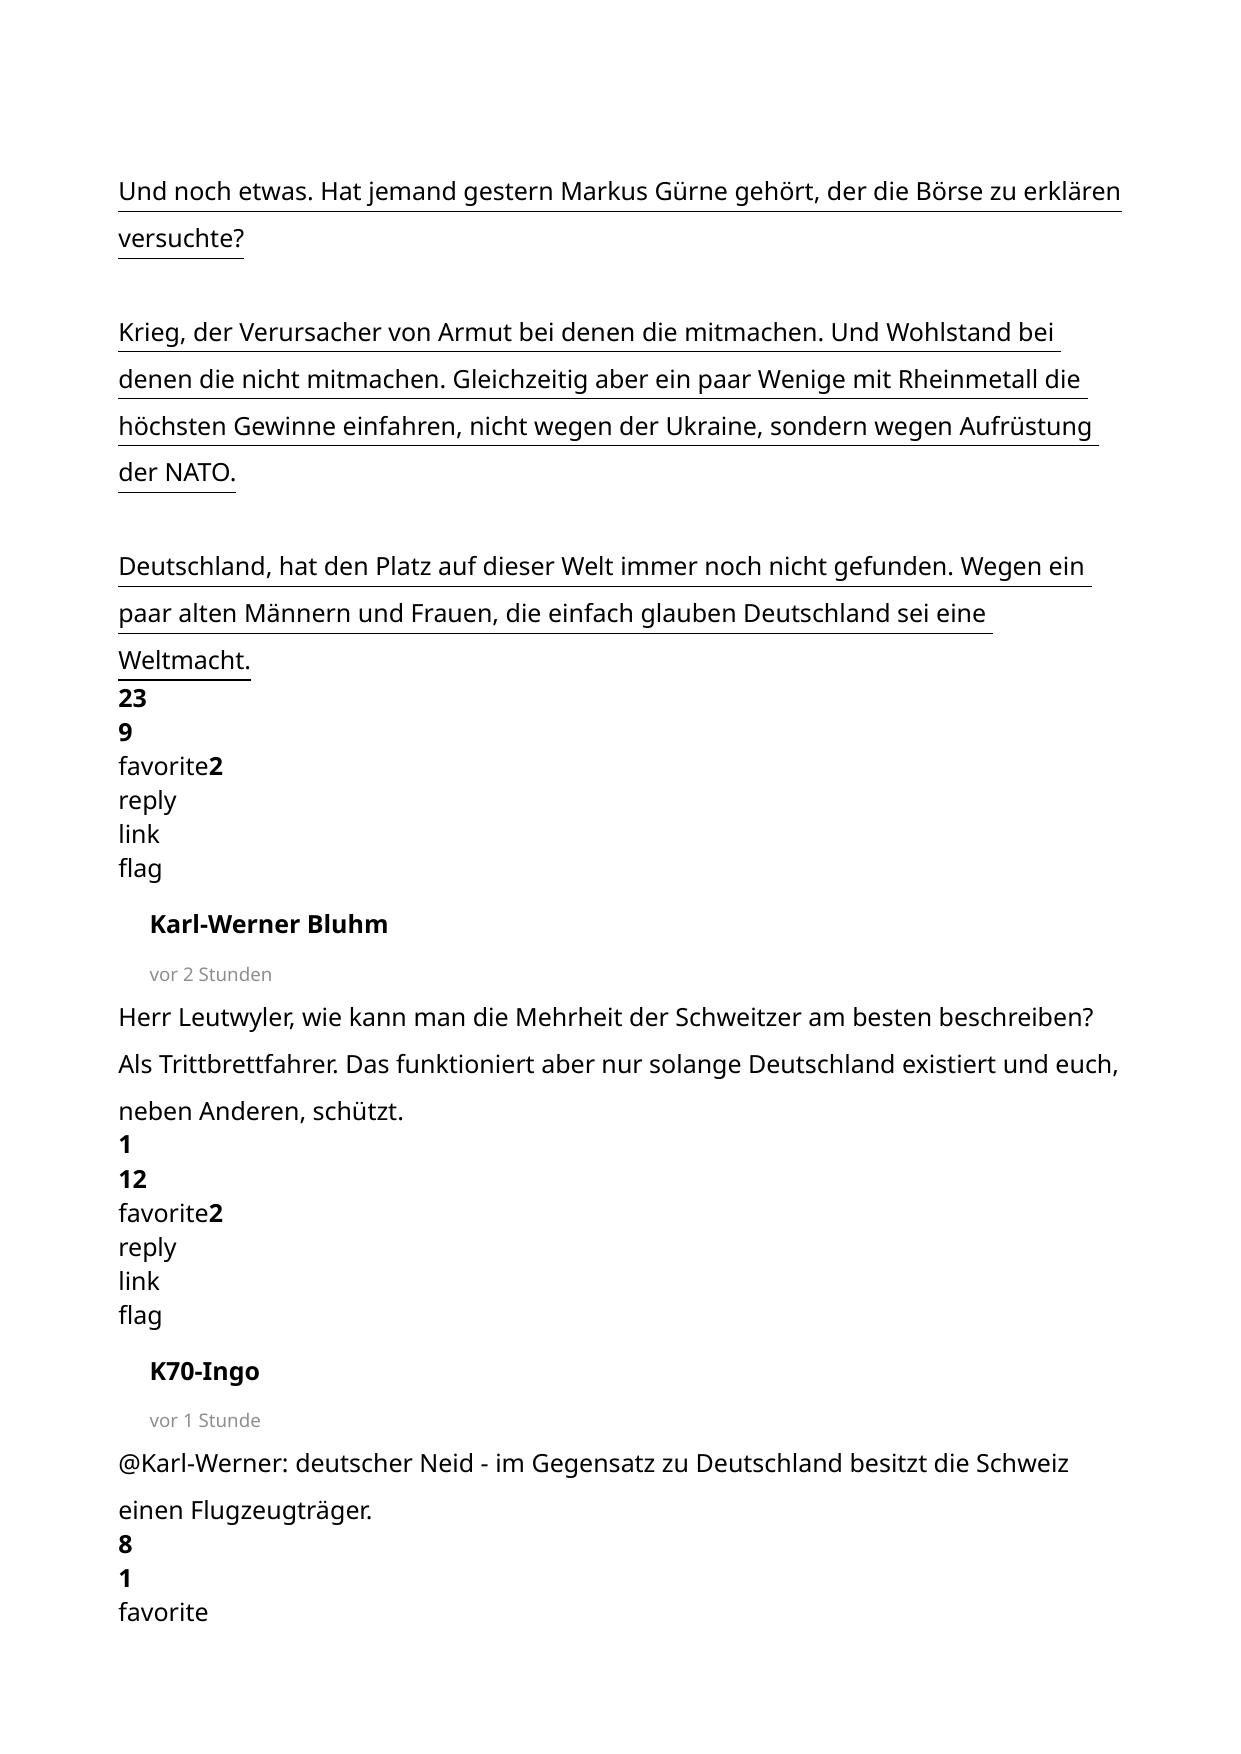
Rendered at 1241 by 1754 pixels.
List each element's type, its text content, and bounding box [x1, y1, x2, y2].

text 23 [118, 681, 1122, 715]
text flag [118, 1297, 1122, 1332]
text 12 [118, 1161, 1122, 1195]
text K70-Ingo [149, 1347, 1114, 1388]
text Und noch etwas. Hat jemand gestern Markus Gürne gehört, der die Börse zu erklären [118, 118, 1122, 211]
text @Karl-Werner: deutscher Neid - im Gegensatz zu Deutschland besitzt die Schweiz einen Flugzeugträger. [118, 1433, 1122, 1527]
text favorite2 [118, 749, 1122, 783]
text 1 [118, 1127, 1122, 1161]
text favorite [118, 1595, 1122, 1629]
text flag [118, 851, 1122, 885]
text versuchte? Krieg, der Verursacher von Armut bei denen die mitmachen. Und Wohlstand bei denen die nicht mitmachen. Gleichzeitig aber ein paar Wenige mit Rheinmetall die höchsten Gewinne einfahren, nicht wegen der Ukraine, sondern wegen Aufrüstung der NATO. Deutschland, hat den Platz auf dieser Welt immer noch nicht gefunden. Wegen ein paar alten Männern und Frauen, die einfach glauben Deutschland sei eine Weltmacht. [118, 212, 1122, 681]
text vor 2 Stunden [149, 957, 1122, 987]
text 8 [118, 1527, 1122, 1561]
text reply [118, 783, 1122, 817]
text 9 [118, 715, 1122, 749]
text favorite2 [118, 1195, 1122, 1229]
text vor 1 Stunde [149, 1403, 1122, 1433]
text Karl-Werner Bluhm [149, 901, 1114, 941]
text Herr Leutwyler, wie kann man die Mehrheit der Schweitzer am besten beschreiben? Als Trittbrettfahrer. Das funktioniert aber nur solange Deutschland existiert und euch, neben Anderen, schützt. [118, 987, 1122, 1127]
text reply [118, 1229, 1122, 1263]
text link [118, 1263, 1122, 1297]
text 1 [118, 1561, 1122, 1595]
text link [118, 817, 1122, 851]
